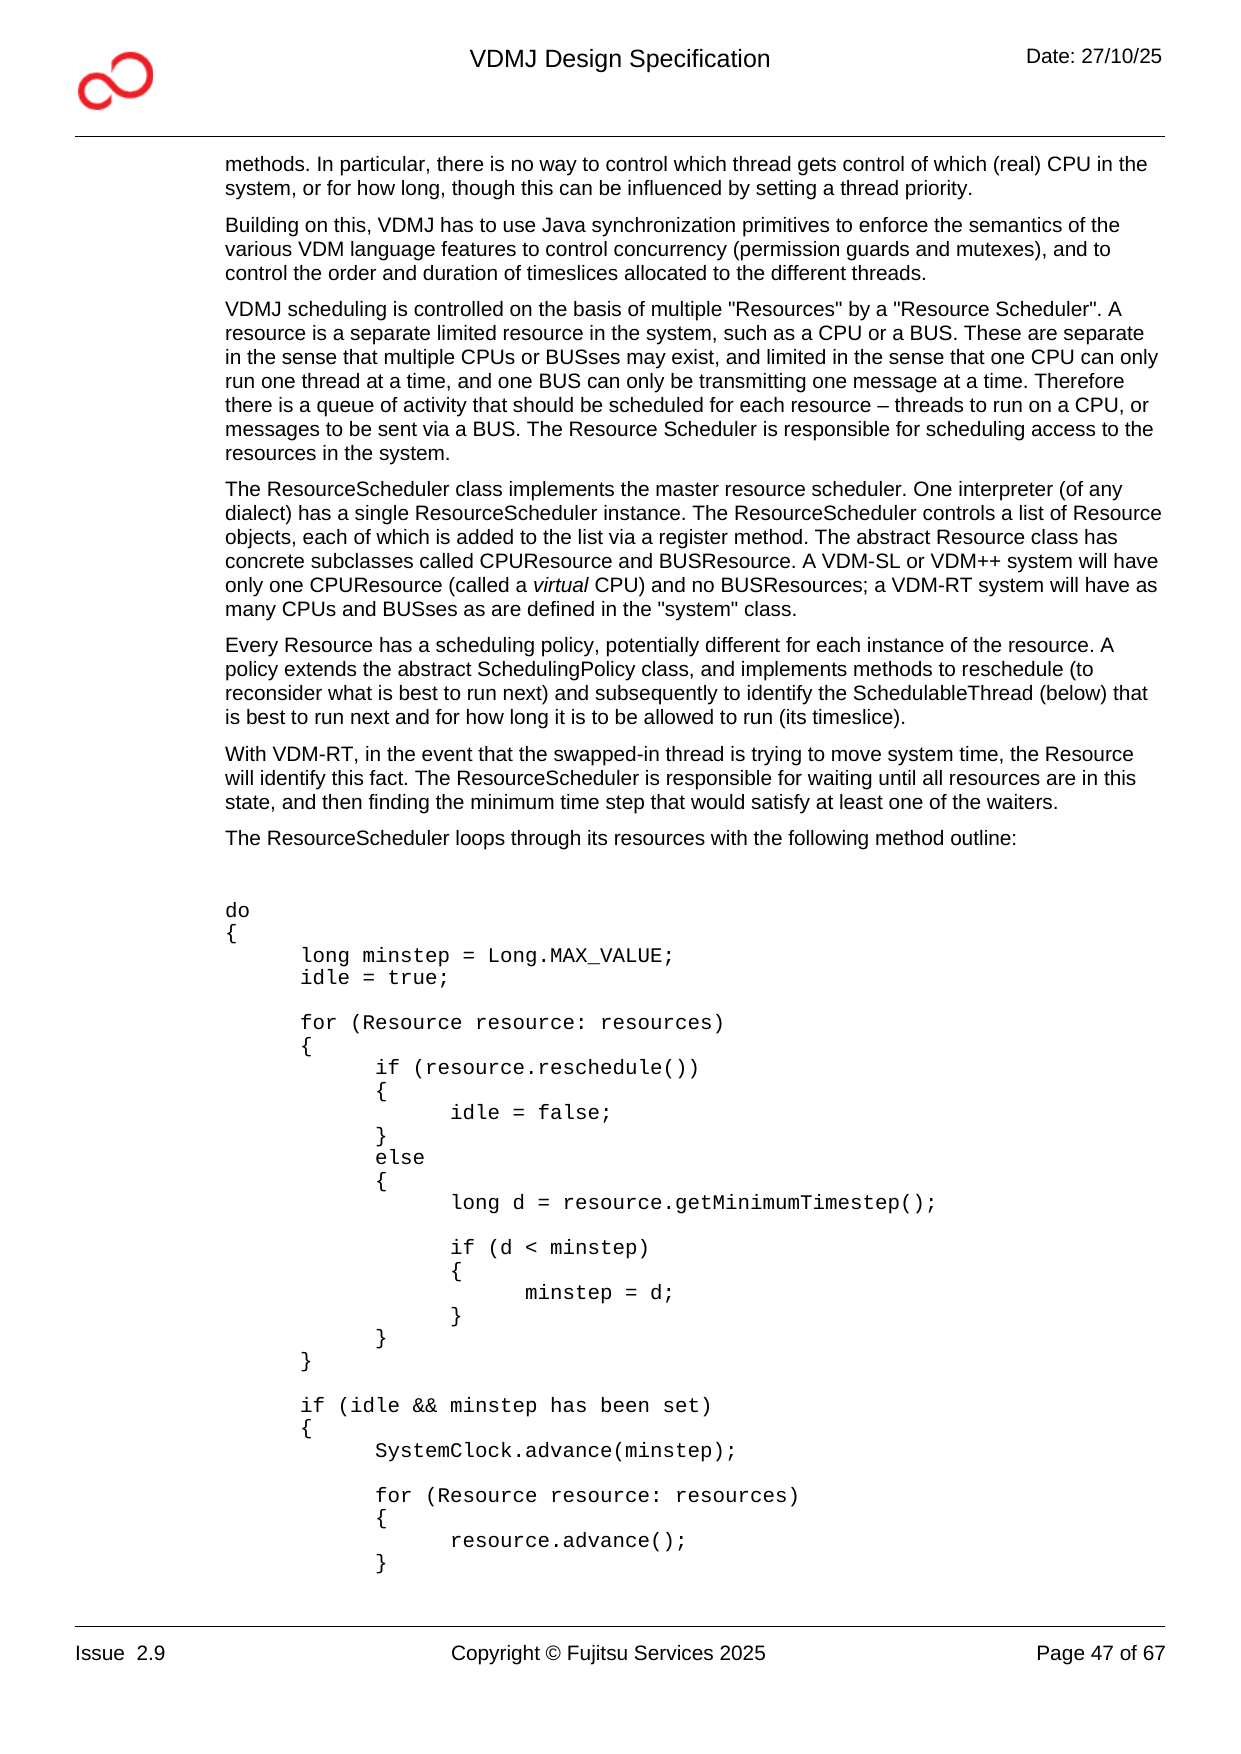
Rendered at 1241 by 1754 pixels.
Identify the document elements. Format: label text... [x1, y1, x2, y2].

text { [225, 1079, 1165, 1102]
text The ResourceScheduler loops through its resources with the following method outline: [225, 826, 1165, 850]
text SystemClock.advance(minstep); [225, 1439, 1165, 1462]
text do [225, 899, 1165, 922]
text } [225, 1327, 1165, 1349]
text else [225, 1147, 1165, 1169]
text Every Resource has a scheduling policy, potentially different for each instance of the resource. A policy extends the abstract SchedulingPolicy class, and implements methods to reschedule (to reconsider what is best to run next) and subsequently to identify the SchedulableThread (below) that is best to run next and for how long it is to be allowed to run (its timeslice). [225, 634, 1165, 729]
text } [225, 1304, 1165, 1327]
text } [225, 1552, 1165, 1574]
text methods. In particular, there is no way to control which thread gets control of which (real) CPU in the system, or for how long, though this can be influenced by setting a thread priority. [225, 152, 1165, 200]
text resource.advance(); [225, 1529, 1165, 1552]
text { [225, 1417, 1165, 1439]
text idle = true; [225, 967, 1165, 989]
text if (d < minstep) [225, 1237, 1165, 1259]
text The ResourceScheduler class implements the master resource scheduler. One interpreter (of any dialect) has a single ResourceScheduler instance. The ResourceScheduler controls a list of Resource objects, each of which is added to the list via a register method. The abstract Resource class has concrete subclasses called CPUResource and BUSResource. A VDM-SL or VDM++ system will have only one CPUResource (called a virtual CPU) and no BUSResources; a VDM-RT system will have as many CPUs and BUSses as are defined in the "system" class. [225, 477, 1165, 621]
text VDMJ scheduling is controlled on the basis of multiple "Resources" by a "Resource Scheduler". A resource is a separate limited resource in the system, such as a CPU or a BUS. These are separate in the sense that multiple CPUs or BUSses may exist, and limited in the sense that one CPU can only run one thread at a time, and one BUS can only be transmitting one message at a time. Therefore there is a queue of activity that should be scheduled for each resource – threads to run on a CPU, or messages to be sent via a BUS. The Resource Scheduler is responsible for scheduling access to the resources in the system. [225, 297, 1165, 465]
text { [225, 1507, 1165, 1529]
text long d = resource.getMinimumTimestep(); [225, 1192, 1165, 1214]
text long minstep = Long.MAX_VALUE; [225, 944, 1165, 967]
text { [225, 1259, 1165, 1282]
picture [78, 44, 153, 120]
text } [225, 1124, 1165, 1147]
text for (Resource resource: resources) [225, 1484, 1165, 1507]
text minstep = d; [225, 1282, 1165, 1304]
text if (idle && minstep has been set) [225, 1394, 1165, 1417]
text idle = false; [225, 1102, 1165, 1124]
text { [225, 1034, 1165, 1057]
text Building on this, VDMJ has to use Java synchronization primitives to enforce the semantics of the various VDM language features to control concurrency (permission guards and mutexes), and to control the order and duration of timeslices allocated to the different threads. [225, 213, 1165, 285]
text { [225, 1169, 1165, 1192]
text { [225, 922, 1165, 944]
text if (resource.reschedule()) [225, 1057, 1165, 1079]
text for (Resource resource: resources) [225, 1012, 1165, 1034]
text With VDM-RT, in the event that the swapped-in thread is trying to move system time, the Resource will identify this fact. The ResourceScheduler is responsible for waiting until all resources are in this state, and then finding the minimum time step that would satisfy at least one of the waiters. [225, 742, 1165, 814]
text } [225, 1349, 1165, 1372]
